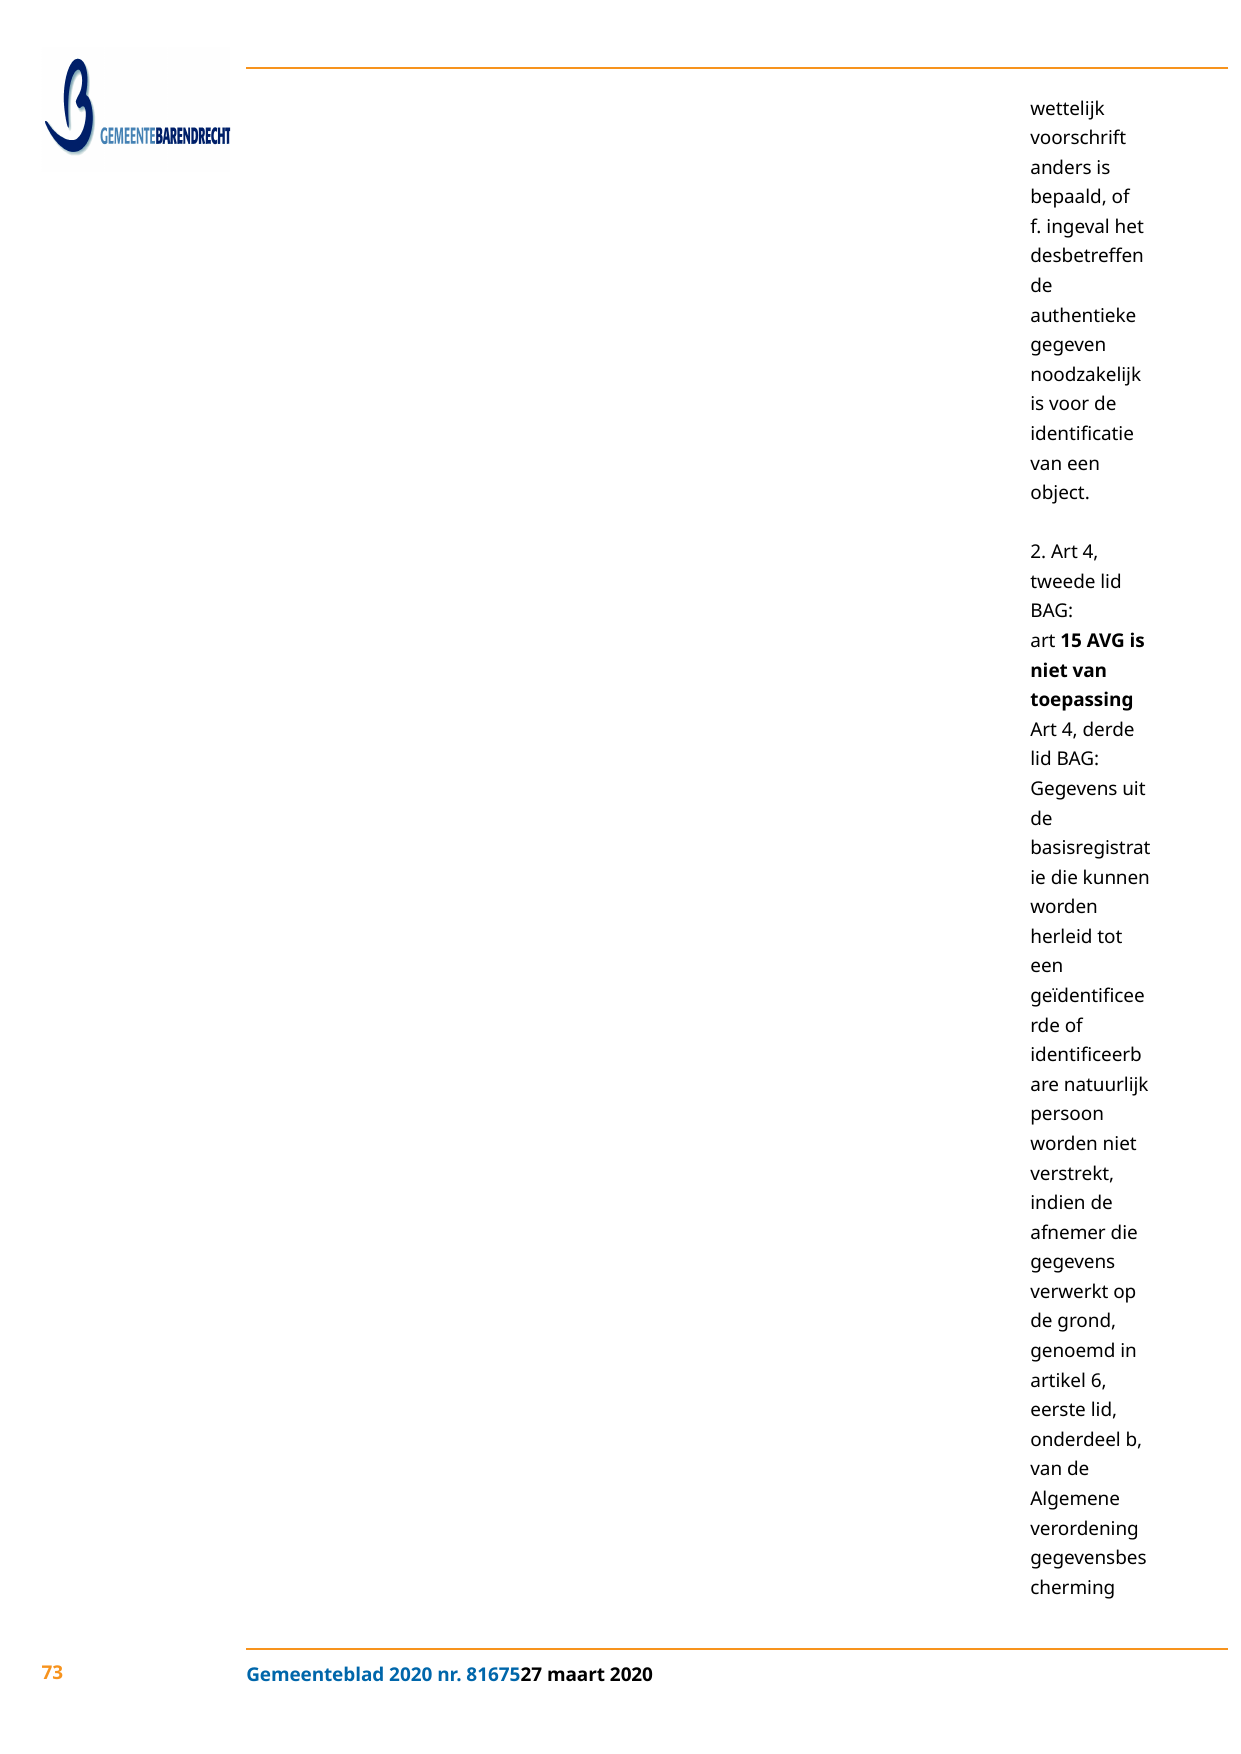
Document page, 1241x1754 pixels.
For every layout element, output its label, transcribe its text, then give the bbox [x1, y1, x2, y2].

table_cell [471, 95, 583, 1600]
picture [41, 47, 231, 172]
table_cell [807, 95, 918, 1600]
table_cell [360, 95, 471, 1600]
table_cell [583, 95, 695, 1600]
table_cell wettelijk voorschrift anders is bepaald, of f. ingeval het desbetreffende authentieke gegeven noodzakelijk is voor de identificatie van een object. 2. Art 4, tweede lid BAG: art 15 AVG is niet van toepassing Art 4, derde lid BAG: Gegevens uit de basisregistratie die kunnen worden herleid tot een geïdentificeerde of identificeerbare natuurlijk persoon worden niet verstrekt, indien de afnemer die gegevens verwerkt op de grond, genoemd in artikel 6, eerste lid, onderdeel b, van de Algemene verordening gegevensbescherming [1030, 95, 1152, 1600]
table_cell [918, 95, 1030, 1600]
table_cell [695, 95, 807, 1600]
table_cell [248, 95, 360, 1600]
